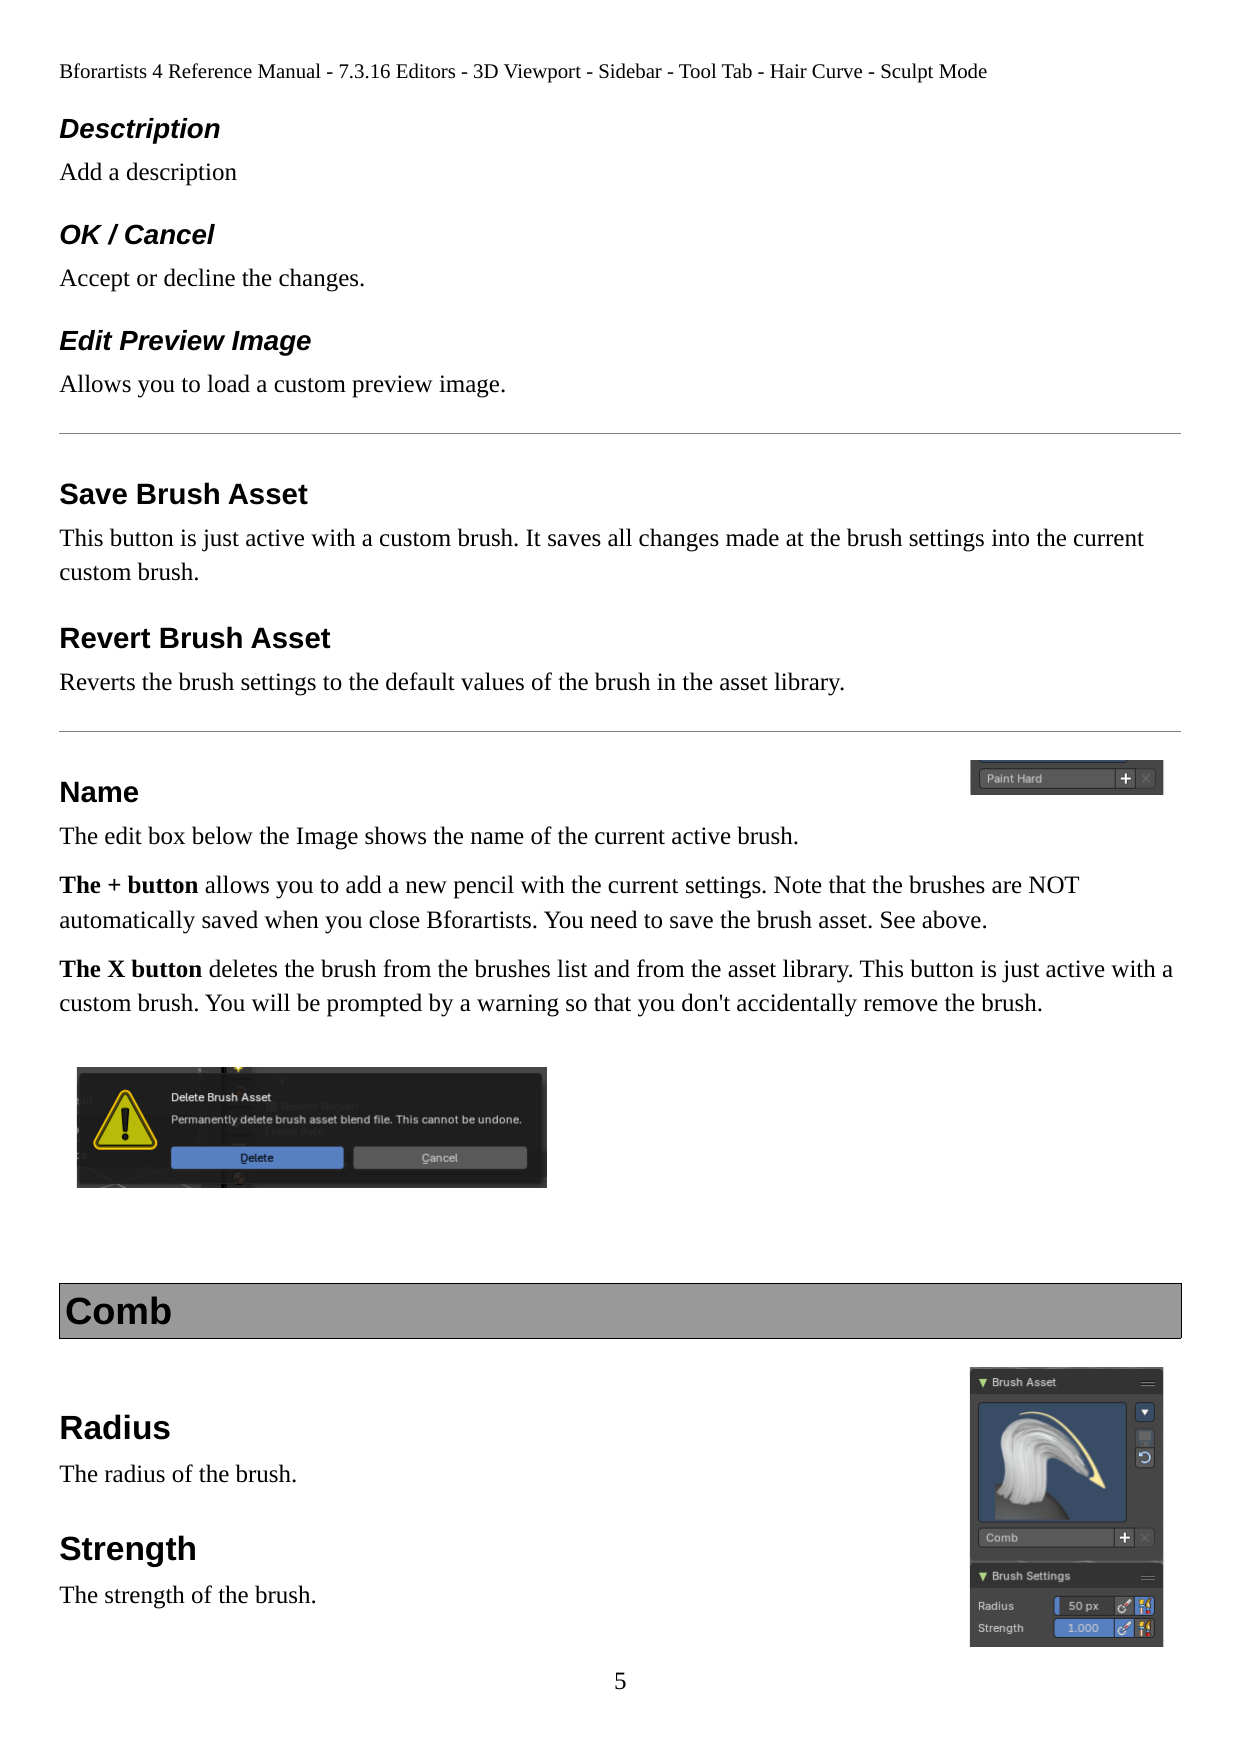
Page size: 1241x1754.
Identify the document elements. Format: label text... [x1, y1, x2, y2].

subtitle [1164, 1408, 1181, 1447]
picture [76, 1067, 547, 1188]
table_header Comb [60, 1284, 1181, 1338]
text Add a description [59, 157, 1181, 186]
text The radius of the brush. [59, 1459, 969, 1488]
text The edit box below the Image shows the name of the current active brush. [59, 821, 1181, 850]
text Allows you to load a custom preview image. [59, 369, 1181, 398]
text [1164, 1459, 1181, 1488]
text The + button allows you to add a new pencil with the current settings. Note that the brushes are NOT automatically saved when you close Bforartists. You need to save the brush asset. See above. [59, 870, 1181, 934]
text This button is just active with a custom brush. It saves all changes made at the brush settings into the current custom brush. [59, 523, 1181, 586]
subtitle Revert Brush Asset [59, 621, 1181, 655]
subtitle Name [59, 775, 1181, 809]
text The strength of the brush. [59, 1580, 969, 1609]
picture [969, 1367, 1164, 1647]
subtitle Save Brush Asset [59, 477, 1181, 510]
text Accept or decline the changes. [59, 263, 1181, 292]
subtitle Radius [59, 1408, 969, 1447]
text Reverts the brush settings to the default values of the brush in the asset library. [59, 667, 1181, 696]
subtitle Edit Preview Image [59, 324, 1181, 356]
text The X button deletes the brush from the brushes list and from the asset library. This button is just active with a custom brush. You will be prompted by a warning so that you don't accidentally remove the brush. [59, 954, 1181, 1017]
picture [970, 760, 1164, 795]
subtitle Desctription [59, 113, 1181, 144]
subtitle Strength [59, 1529, 969, 1568]
subtitle [1164, 1529, 1181, 1568]
subtitle OK / Cancel [59, 218, 1181, 250]
